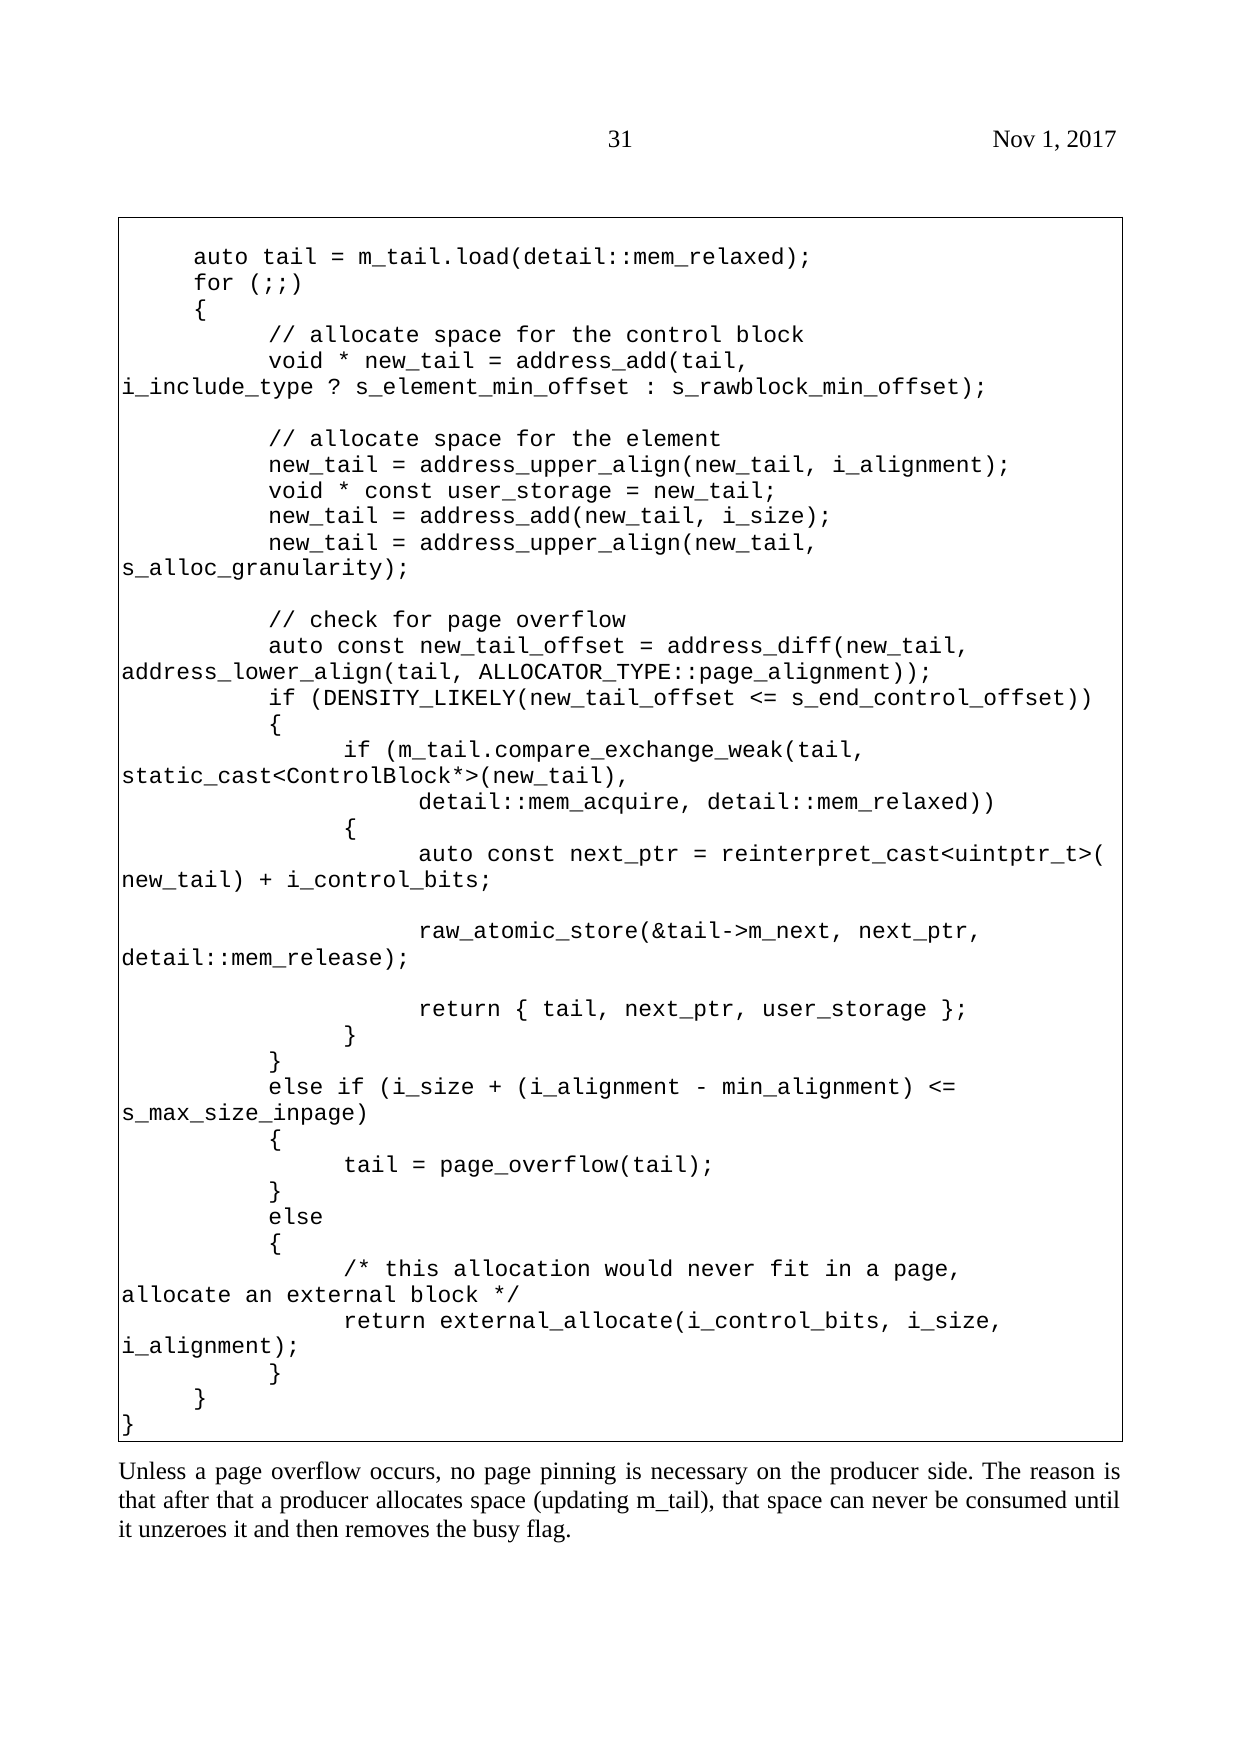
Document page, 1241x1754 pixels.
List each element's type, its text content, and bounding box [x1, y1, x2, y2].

text static_cast<ControlBlock*>(new_tail), [119, 761, 1122, 787]
text // allocate space for the control block [119, 320, 1122, 346]
text void * const user_storage = new_tail; [119, 476, 1122, 502]
text if (DENSITY_LIKELY(new_tail_offset <= s_end_control_offset)) [119, 683, 1122, 709]
text // allocate space for the element [119, 424, 1122, 450]
text } [119, 1410, 1122, 1441]
text new_tail = address_add(new_tail, i_size); [119, 502, 1122, 528]
text { [119, 1124, 1122, 1150]
text auto const next_ptr = reinterpret_cast<uintptr_t>( [119, 839, 1122, 865]
text else [119, 1202, 1122, 1228]
text { [119, 813, 1122, 839]
text new_tail) + i_control_bits; [119, 865, 1122, 894]
text if (m_tail.compare_exchange_weak(tail, [119, 735, 1122, 761]
text i_include_type ? s_element_min_offset : s_rawblock_min_offset); [119, 372, 1122, 401]
text detail::mem_release); [119, 943, 1122, 972]
text for (;;) [119, 268, 1122, 294]
text /* this allocation would never fit in a page, [119, 1254, 1122, 1280]
text else if (i_size + (i_alignment - min_alignment) <= s_max_size_inpage) [119, 1072, 1122, 1124]
text void * new_tail = address_add(tail, [119, 346, 1122, 372]
text raw_atomic_store(&tail->m_next, next_ptr, [119, 917, 1122, 943]
text { [119, 709, 1122, 735]
text } [119, 1021, 1122, 1047]
text auto tail = m_tail.load(detail::mem_relaxed); [119, 242, 1122, 268]
text { [119, 294, 1122, 320]
text new_tail = address_upper_align(new_tail, i_alignment); [119, 450, 1122, 476]
text } [119, 1047, 1122, 1072]
text Unless a page overflow occurs, no page pinning is necessary on the producer side. The reason is that after that a producer allocates space (updating m_tail), that space can never be consumed until it unzeroes it and then removes the busy flag. [118, 1456, 1122, 1543]
text { [119, 1228, 1122, 1254]
text address_lower_align(tail, ALLOCATOR_TYPE::page_alignment)); [119, 657, 1122, 683]
text new_tail = address_upper_align(new_tail, s_alloc_granularity); [119, 528, 1122, 583]
text return { tail, next_ptr, user_storage }; [119, 995, 1122, 1021]
text detail::mem_acquire, detail::mem_relaxed)) [119, 787, 1122, 813]
text // check for page overflow [119, 606, 1122, 632]
text } [119, 1176, 1122, 1202]
text } [119, 1384, 1122, 1410]
text return external_allocate(i_control_bits, i_size, i_alignment); [119, 1306, 1122, 1358]
text allocate an external block */ [119, 1280, 1122, 1306]
text auto const new_tail_offset = address_diff(new_tail, [119, 632, 1122, 657]
text tail = page_overflow(tail); [119, 1150, 1122, 1176]
text } [119, 1358, 1122, 1384]
